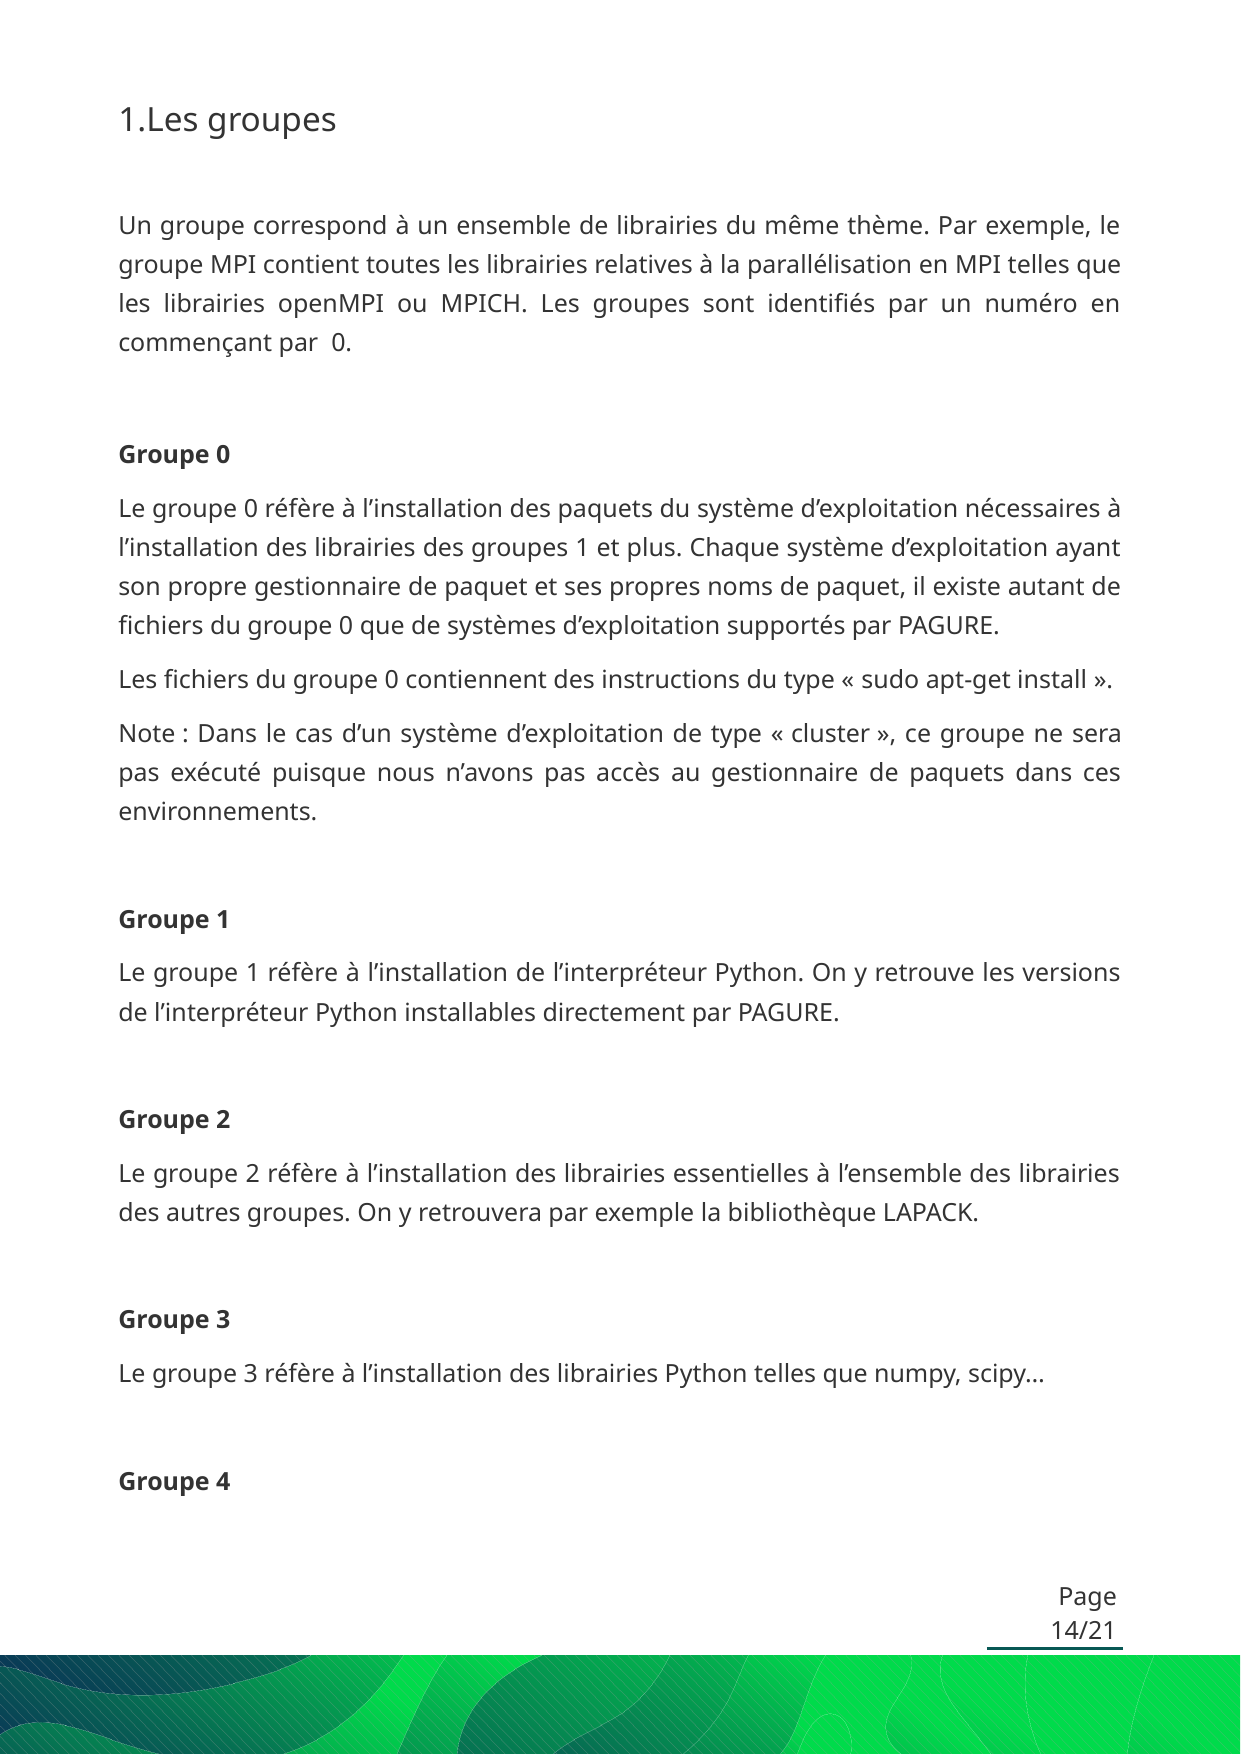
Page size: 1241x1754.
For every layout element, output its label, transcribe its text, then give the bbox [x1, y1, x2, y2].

text Les fichiers du groupe 0 contiennent des instructions du type « sudo apt-get install ». [118, 662, 1122, 696]
text Groupe 2 [118, 1102, 1122, 1136]
text Le groupe 0 réfère à l’installation des paquets du système d’exploitation nécessaires à l’installation des librairies des groupes 1 et plus. Chaque système d’exploitation ayant son propre gestionnaire de paquet et ses propres noms de paquet, il existe autant de fichiers du groupe 0 que de systèmes d’exploitation supportés par PAGURE. [118, 490, 1122, 642]
text Le groupe 1 réfère à l’installation de l’interpréteur Python. On y retrouve les versions de l’interpréteur Python installables directement par PAGURE. [118, 955, 1122, 1028]
picture [0, 1655, 1241, 1754]
text Groupe 1 [118, 901, 1122, 935]
text Groupe 4 [118, 1463, 1122, 1497]
text Groupe 0 [118, 437, 1122, 471]
text Le groupe 2 réfère à l’installation des librairies essentielles à l’ensemble des librairies des autres groupes. On y retrouvera par exemple la bibliothèque LAPACK. [118, 1155, 1122, 1229]
text Note : Dans le cas d’un système d’exploitation de type « cluster », ce groupe ne sera pas exécuté puisque nous n’avons pas accès au gestionnaire de paquets dans ces environnements. [118, 715, 1122, 828]
text Le groupe 3 réfère à l’installation des librairies Python telles que numpy, scipy… [118, 1356, 1122, 1390]
text Groupe 3 [118, 1302, 1122, 1336]
text Un groupe correspond à un ensemble de librairies du même thème. Par exemple, le groupe MPI contient toutes les librairies relatives à la parallélisation en MPI telles que les librairies openMPI ou MPICH. Les groupes sont identifiés par un numéro en commençant par 0. [118, 207, 1122, 359]
subtitle Les groupes [118, 96, 1122, 141]
